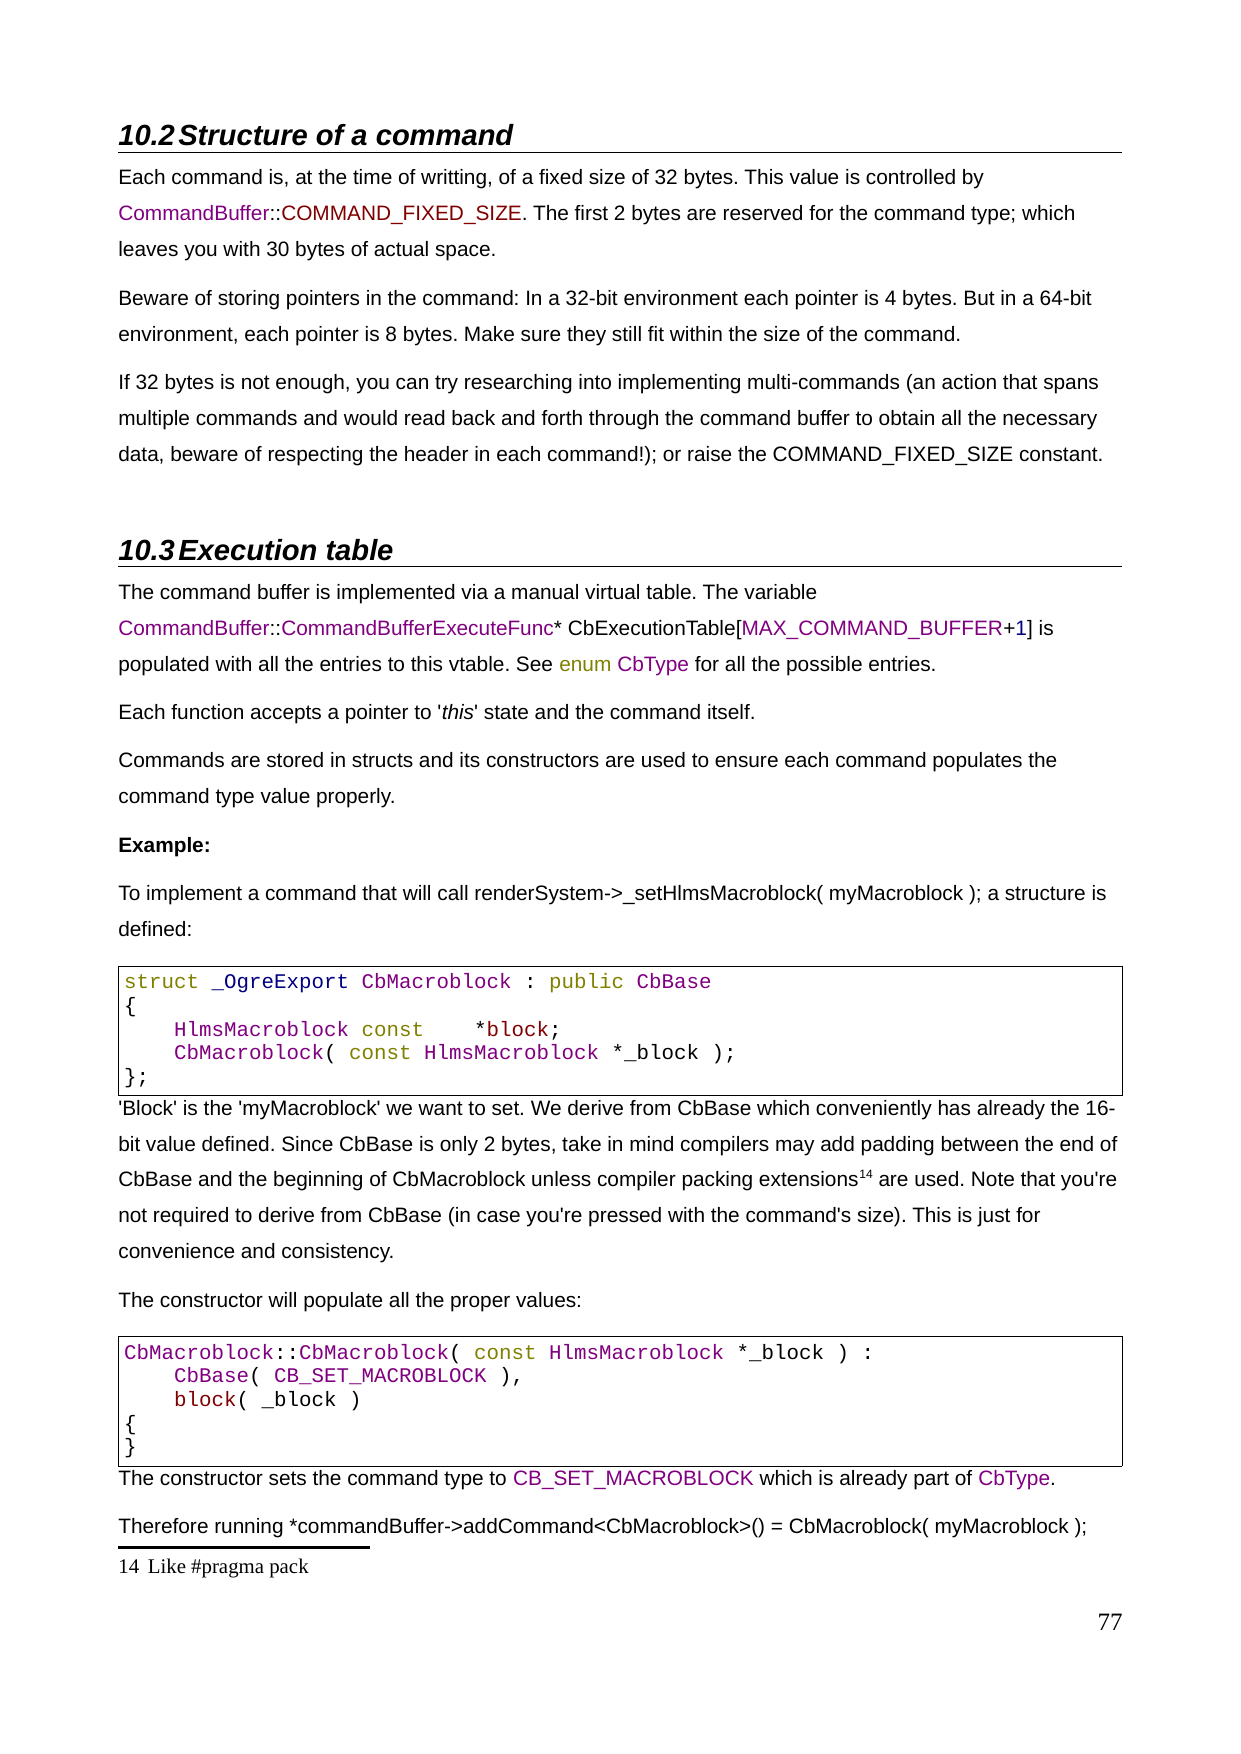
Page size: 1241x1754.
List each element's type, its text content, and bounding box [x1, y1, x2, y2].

text Therefore running *commandBuffer->addCommand<CbMacroblock>() = CbMacroblock( myMacroblock ); [118, 1514, 1122, 1538]
subtitle Execution table [118, 533, 1122, 566]
table_header struct _OgreExport CbMacroblock : public CbBase { HlmsMacroblock const *block; CbMacroblock( const HlmsMacroblock *_block ); }; [119, 967, 1122, 1095]
table_header CbMacroblock::CbMacroblock( const HlmsMacroblock *_block ) : CbBase( CB_SET_MACROBLOCK ), block( _block ) { } [119, 1337, 1122, 1466]
text Beware of storing pointers in the command: In a 32-bit environment each pointer is 4 bytes. But in a 64-bit environment, each pointer is 8 bytes. Make sure they still fit within the size of the command. [118, 285, 1122, 345]
text If 32 bytes is not enough, you can try researching into implementing multi-commands (an action that spans multiple commands and would read back and forth through the command buffer to obtain all the necessary data, beware of respecting the header in each command!); or raise the COMMAND_FIXED_SIZE constant. [118, 370, 1122, 466]
text The command buffer is implemented via a manual virtual table. The variable CommandBuffer::CommandBufferExecuteFunc* CbExecutionTable[MAX_COMMAND_BUFFER+1] is populated with all the entries to this vtable. See enum CbType for all the possible entries. [118, 579, 1122, 675]
subtitle Structure of a command [118, 118, 1122, 152]
text To implement a command that will call renderSystem->_setHlmsMacroblock( myMacroblock ); a structure is defined: [118, 881, 1122, 941]
text Like #pragma pack [118, 1553, 1122, 1578]
text Example: [118, 833, 1122, 857]
text The constructor sets the command type to CB_SET_MACROBLOCK which is already part of CbType. [118, 1467, 1122, 1490]
text Each command is, at the time of writting, of a fixed size of 32 bytes. This value is controlled by CommandBuffer::COMMAND_FIXED_SIZE. The first 2 bytes are reserved for the command type; which leaves you with 30 bytes of actual space. [118, 165, 1122, 261]
text 'Block' is the 'myMacroblock' we want to set. We derive from CbBase which conveniently has already the 16-bit value defined. Since CbBase is only 2 bytes, take in mind compilers may add padding between the end of CbBase and the beginning of CbMacroblock unless compiler packing extensions are used. Note that you're not required to derive from CbBase (in case you're pressed with the command's size). This is just for convenience and consistency. [118, 1096, 1122, 1263]
text Commands are stored in structs and its constructors are used to ensure each command populates the command type value properly. [118, 748, 1122, 808]
text Each function accepts a pointer to 'this' state and the command itself. [118, 700, 1122, 724]
text The constructor will populate all the proper values: [118, 1288, 1122, 1312]
